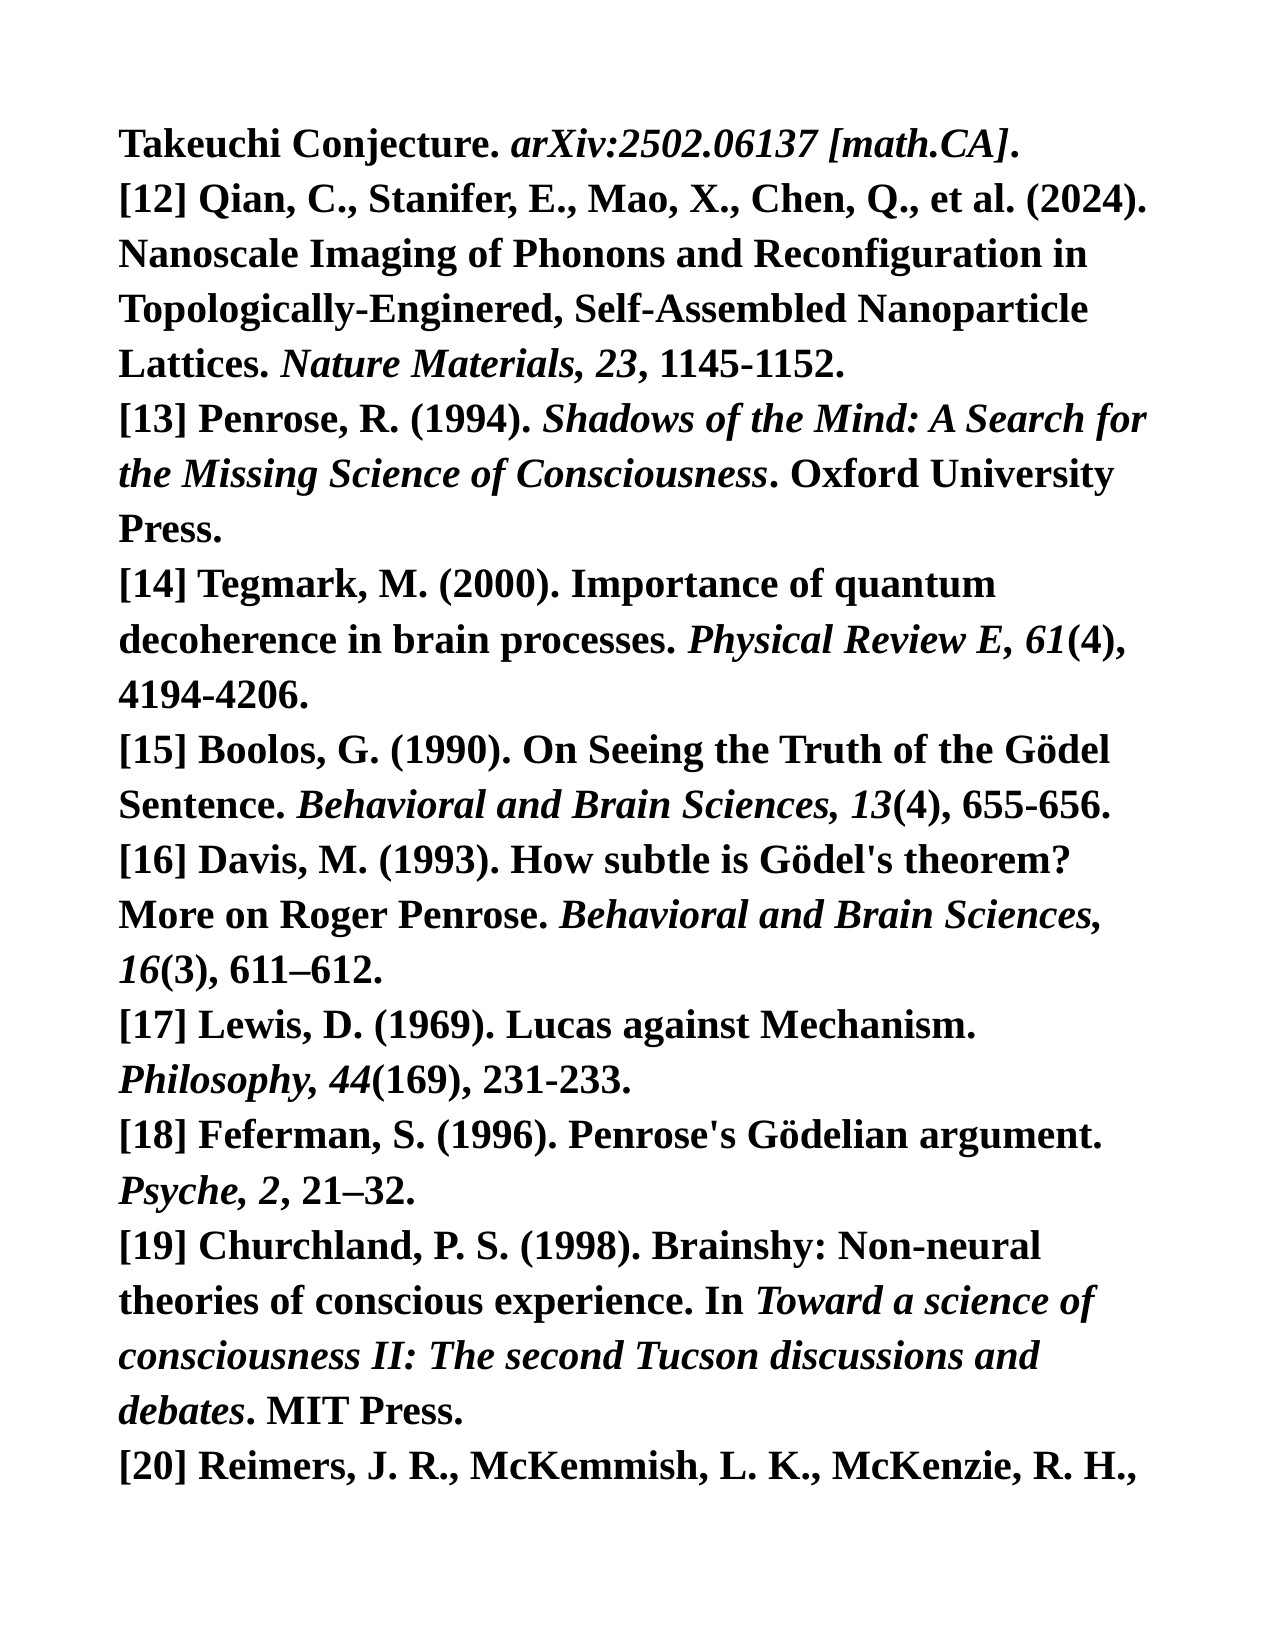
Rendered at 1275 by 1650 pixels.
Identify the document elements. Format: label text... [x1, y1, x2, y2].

text Takeuchi Conjecture. arXiv:2502.06137 [math.CA]. [12] Qian, C., Stanifer, E., Mao, X., Chen, Q., et al. (2024). Nanoscale Imaging of Phonons and Reconfiguration in Topologically-Enginered, Self-Assembled Nanoparticle Lattices. Nature Materials, 23, 1145-1152. [13] Penrose, R. (1994). Shadows of the Mind: A Search for the Missing Science of Consciousness. Oxford University Press. [14] Tegmark, M. (2000). Importance of quantum decoherence in brain processes. Physical Review E, 61(4), 4194-4206. [15] Boolos, G. (1990). On Seeing the Truth of the Gödel Sentence. Behavioral and Brain Sciences, 13(4), 655-656. [16] Davis, M. (1993). How subtle is Gödel's theorem? More on Roger Penrose. Behavioral and Brain Sciences, 16(3), 611–612. [17] Lewis, D. (1969). Lucas against Mechanism. Philosophy, 44(169), 231-233. [18] Feferman, S. (1996). Penrose's Gödelian argument. Psyche, 2, 21–32. [19] Churchland, P. S. (1998). Brainshy: Non-neural theories of conscious experience. In Toward a science of consciousness II: The second Tucson discussions and debates. MIT Press. [20] Reimers, J. R., McKemmish, L. K., McKenzie, R. H., [118, 118, 1157, 1488]
